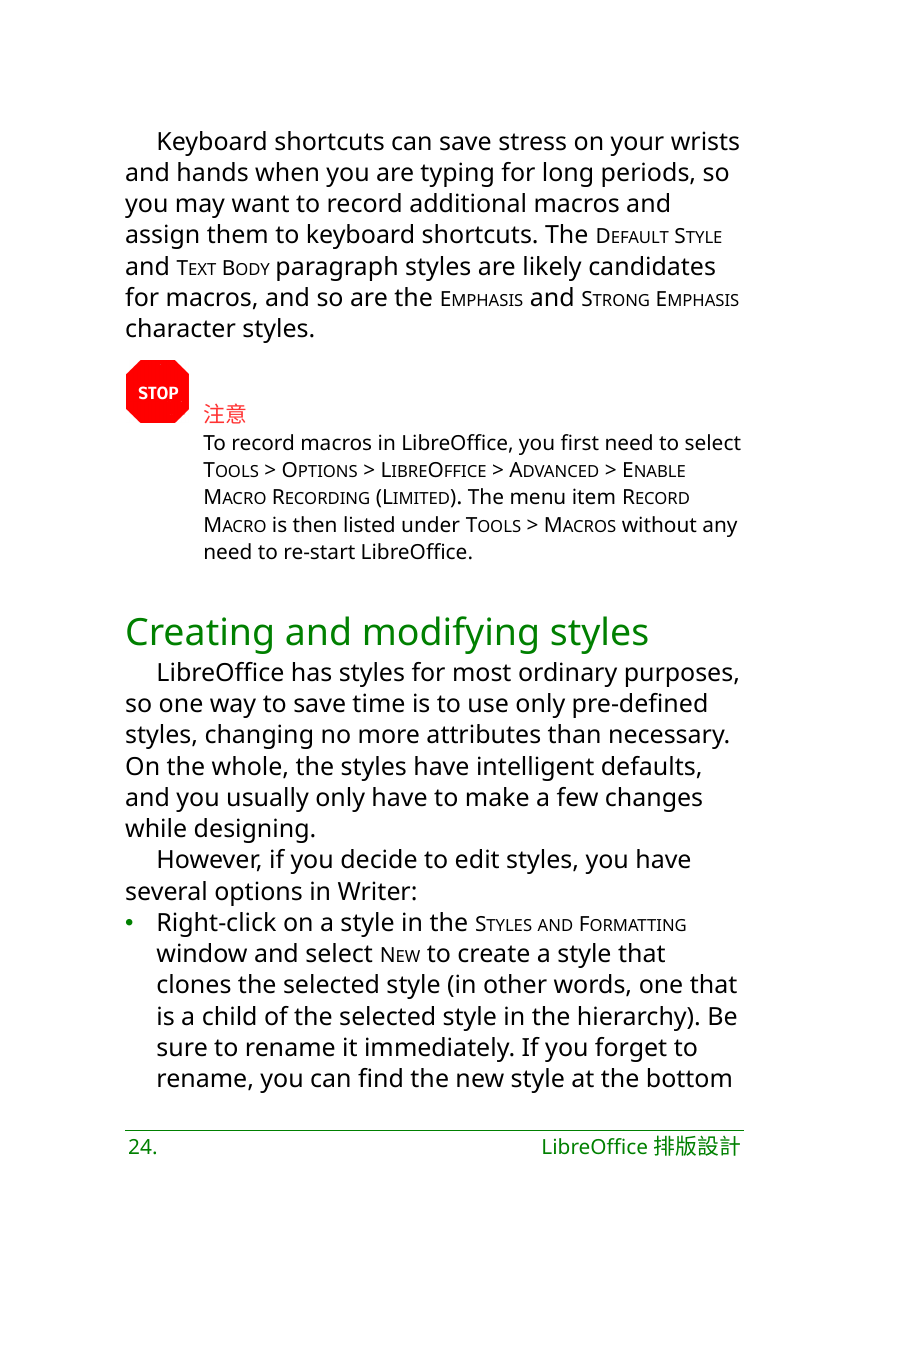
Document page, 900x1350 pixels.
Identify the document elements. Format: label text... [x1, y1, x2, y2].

subtitle Creating and modifying styles [125, 605, 744, 656]
text However, if you decide to edit styles, you have several options in Writer: [125, 844, 744, 906]
text LibreOffice has styles for most ordinary purposes, so one way to save time is to use only pre-defined styles, changing no more attributes than necessary. On the whole, the styles have intelligent defaults, and you usually only have to make a few changes while designing. [125, 656, 744, 844]
text To record macros in LibreOffice, you first need to select Tools > Options > LibreOffice > Advanced > Enable Macro Recording (Limited). The menu item Record Macro is then listed under Tools > Macros without any need to re-start LibreOffice. [203, 429, 744, 564]
list 注意 [125, 359, 744, 429]
list Right-click on a style in the Styles and Formatting window and select New to create a style that clones the selected style (in other words, one that is a child of the selected style in the hierarchy). Be sure to rename it immediately. If you forget to rename, you can find the new style at the bottom [125, 906, 744, 1094]
picture [126, 360, 189, 423]
text Keyboard shortcuts can save stress on your wrists and hands when you are typing for long periods, so you may want to record additional macros and assign them to keyboard shortcuts. The Default Style and Text Body paragraph styles are likely candidates for macros, and so are the Emphasis and Strong Emphasis character styles. [125, 125, 744, 344]
